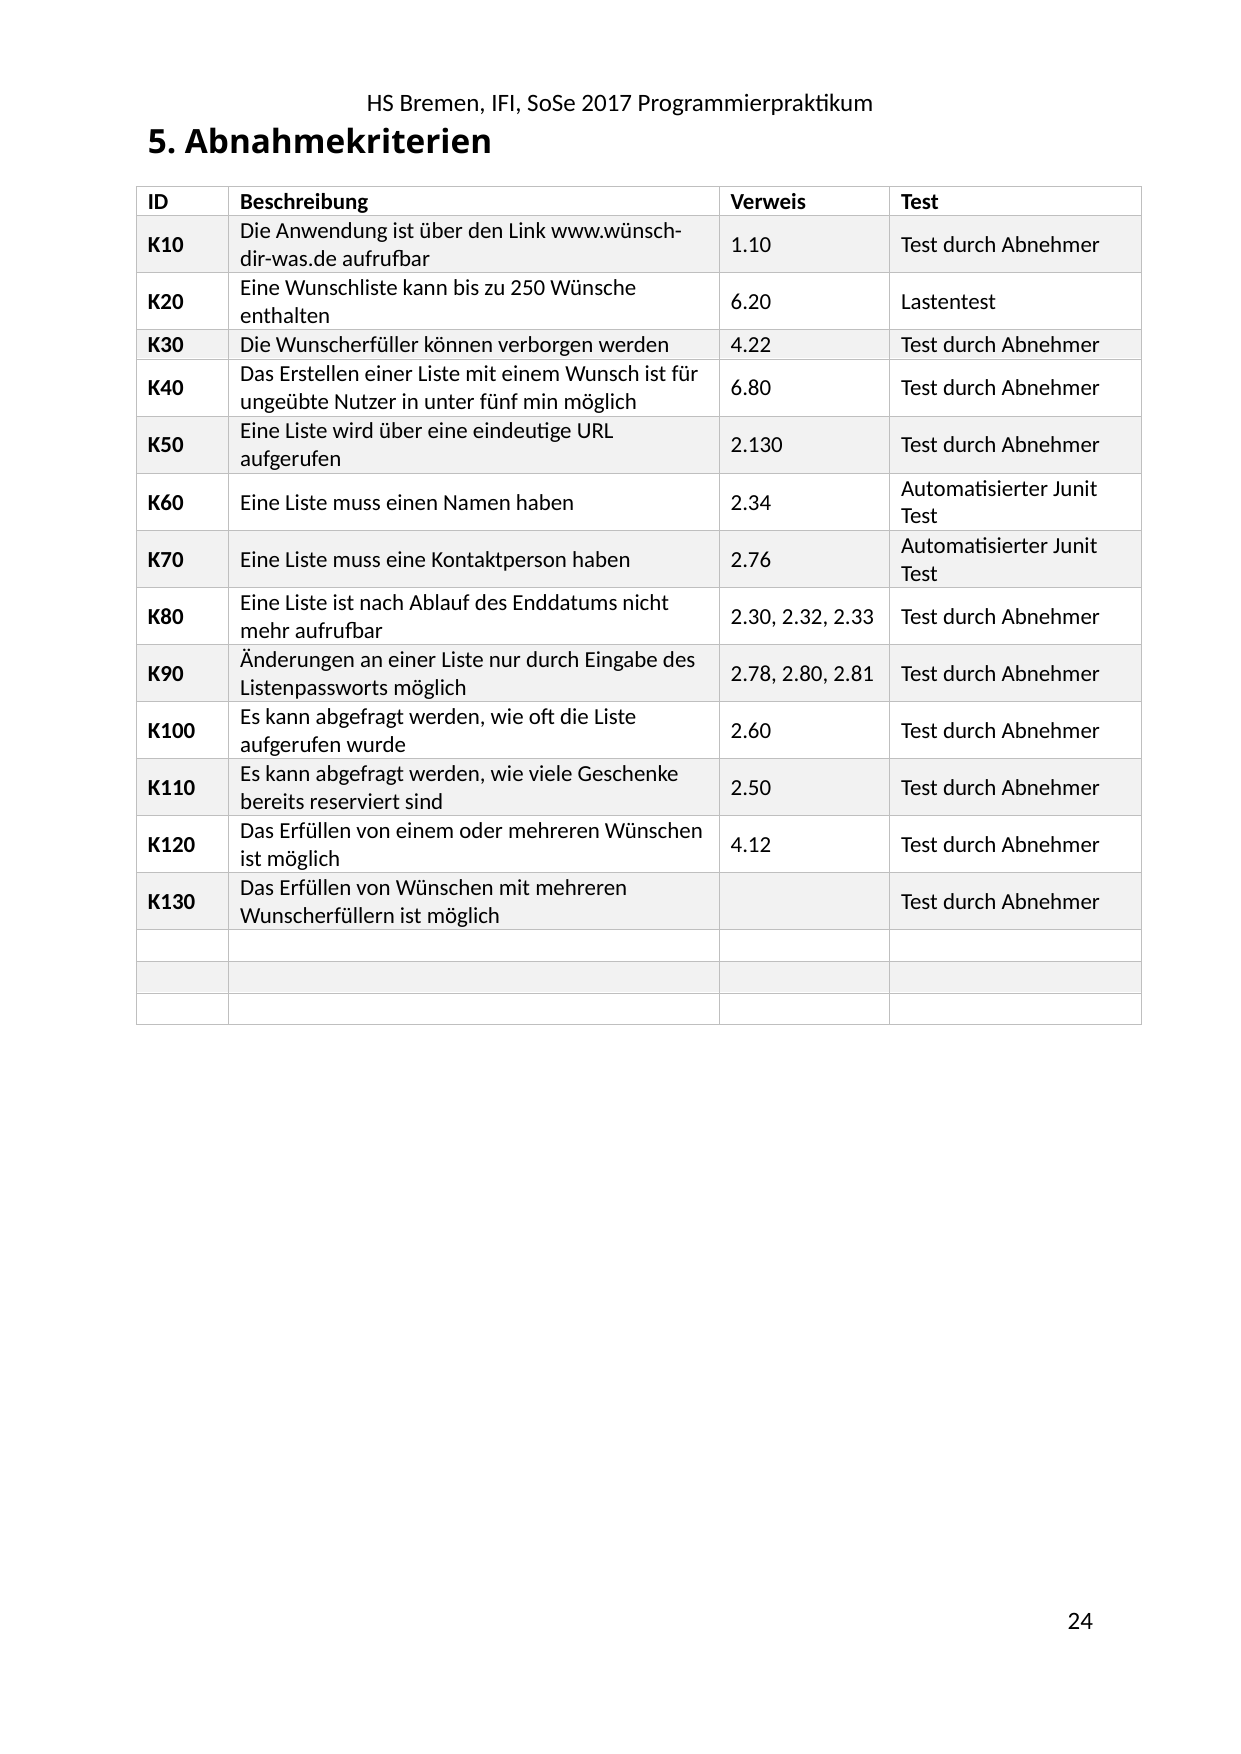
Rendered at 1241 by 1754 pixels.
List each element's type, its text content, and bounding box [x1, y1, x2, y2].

table_cell Eine Liste wird über eine eindeutige URL aufgerufen [229, 417, 719, 473]
table_cell [137, 994, 228, 1024]
table_cell 6.80 [720, 360, 889, 416]
table_header Test [890, 187, 1141, 215]
table_cell 4.22 [720, 330, 889, 358]
table_header Beschreibung [229, 187, 719, 215]
table_cell Eine Wunschliste kann bis zu 250 Wünsche enthalten [229, 273, 719, 329]
table_cell K10 [137, 216, 228, 272]
table_cell K120 [137, 816, 228, 872]
table_cell Es kann abgefragt werden, wie oft die Liste aufgerufen wurde [229, 702, 719, 758]
table_header ID [137, 187, 228, 215]
table_cell Test durch Abnehmer [890, 588, 1141, 644]
table_cell K100 [137, 702, 228, 758]
table_cell 2.78, 2.80, 2.81 [720, 645, 889, 701]
table_cell Test durch Abnehmer [890, 417, 1141, 473]
table_cell K90 [137, 645, 228, 701]
table_cell 2.130 [720, 417, 889, 473]
table_cell Test durch Abnehmer [890, 216, 1141, 272]
table_cell 2.76 [720, 531, 889, 587]
table_cell Eine Liste muss eine Kontaktperson haben [229, 531, 719, 587]
table_cell [720, 873, 889, 929]
table_cell [229, 994, 719, 1024]
table_cell Test durch Abnehmer [890, 645, 1141, 701]
table_cell [890, 930, 1141, 961]
table_cell [229, 930, 719, 961]
table_cell [720, 994, 889, 1024]
table_cell [229, 962, 719, 992]
table_cell Test durch Abnehmer [890, 360, 1141, 416]
table_cell 2.60 [720, 702, 889, 758]
table_cell Die Anwendung ist über den Link www.wünsch-dir-was.de aufrufbar [229, 216, 719, 272]
table_cell Automatisierter Junit Test [890, 531, 1141, 587]
table_cell 2.30, 2.32, 2.33 [720, 588, 889, 644]
table_cell Test durch Abnehmer [890, 873, 1141, 929]
table_cell Das Erfüllen von einem oder mehreren Wünschen ist möglich [229, 816, 719, 872]
table_cell [137, 930, 228, 961]
table_cell Test durch Abnehmer [890, 816, 1141, 872]
table_cell 6.20 [720, 273, 889, 329]
table_cell 2.50 [720, 759, 889, 815]
table_cell K130 [137, 873, 228, 929]
table_cell Test durch Abnehmer [890, 330, 1141, 358]
table_cell K40 [137, 360, 228, 416]
table_cell 1.10 [720, 216, 889, 272]
table_cell Die Wunscherfüller können verborgen werden [229, 330, 719, 358]
table_cell [137, 962, 228, 992]
table_cell K70 [137, 531, 228, 587]
table_cell Lastentest [890, 273, 1141, 329]
table_cell 2.34 [720, 474, 889, 530]
table_cell K110 [137, 759, 228, 815]
table_cell [720, 930, 889, 961]
table_cell 4.12 [720, 816, 889, 872]
table_header Verweis [720, 187, 889, 215]
table_cell Automatisierter Junit Test [890, 474, 1141, 530]
table_cell [890, 994, 1141, 1024]
table_cell K50 [137, 417, 228, 473]
table_cell K80 [137, 588, 228, 644]
table_cell Test durch Abnehmer [890, 759, 1141, 815]
table_cell K60 [137, 474, 228, 530]
table_cell Änderungen an einer Liste nur durch Eingabe des Listenpassworts möglich [229, 645, 719, 701]
table_cell [720, 962, 889, 992]
table_cell [890, 962, 1141, 992]
table_cell Das Erfüllen von Wünschen mit mehreren Wunscherfüllern ist möglich [229, 873, 719, 929]
table_cell Das Erstellen einer Liste mit einem Wunsch ist für ungeübte Nutzer in unter fünf min möglich [229, 360, 719, 416]
table_cell K30 [137, 330, 228, 358]
table_cell Es kann abgefragt werden, wie viele Geschenke bereits reserviert sind [229, 759, 719, 815]
table_cell Eine Liste muss einen Namen haben [229, 474, 719, 530]
table_cell Eine Liste ist nach Ablauf des Enddatums nicht mehr aufrufbar [229, 588, 719, 644]
table_cell Test durch Abnehmer [890, 702, 1141, 758]
table_cell K20 [137, 273, 228, 329]
subtitle 5. Abnahmekriterien [148, 118, 1093, 163]
